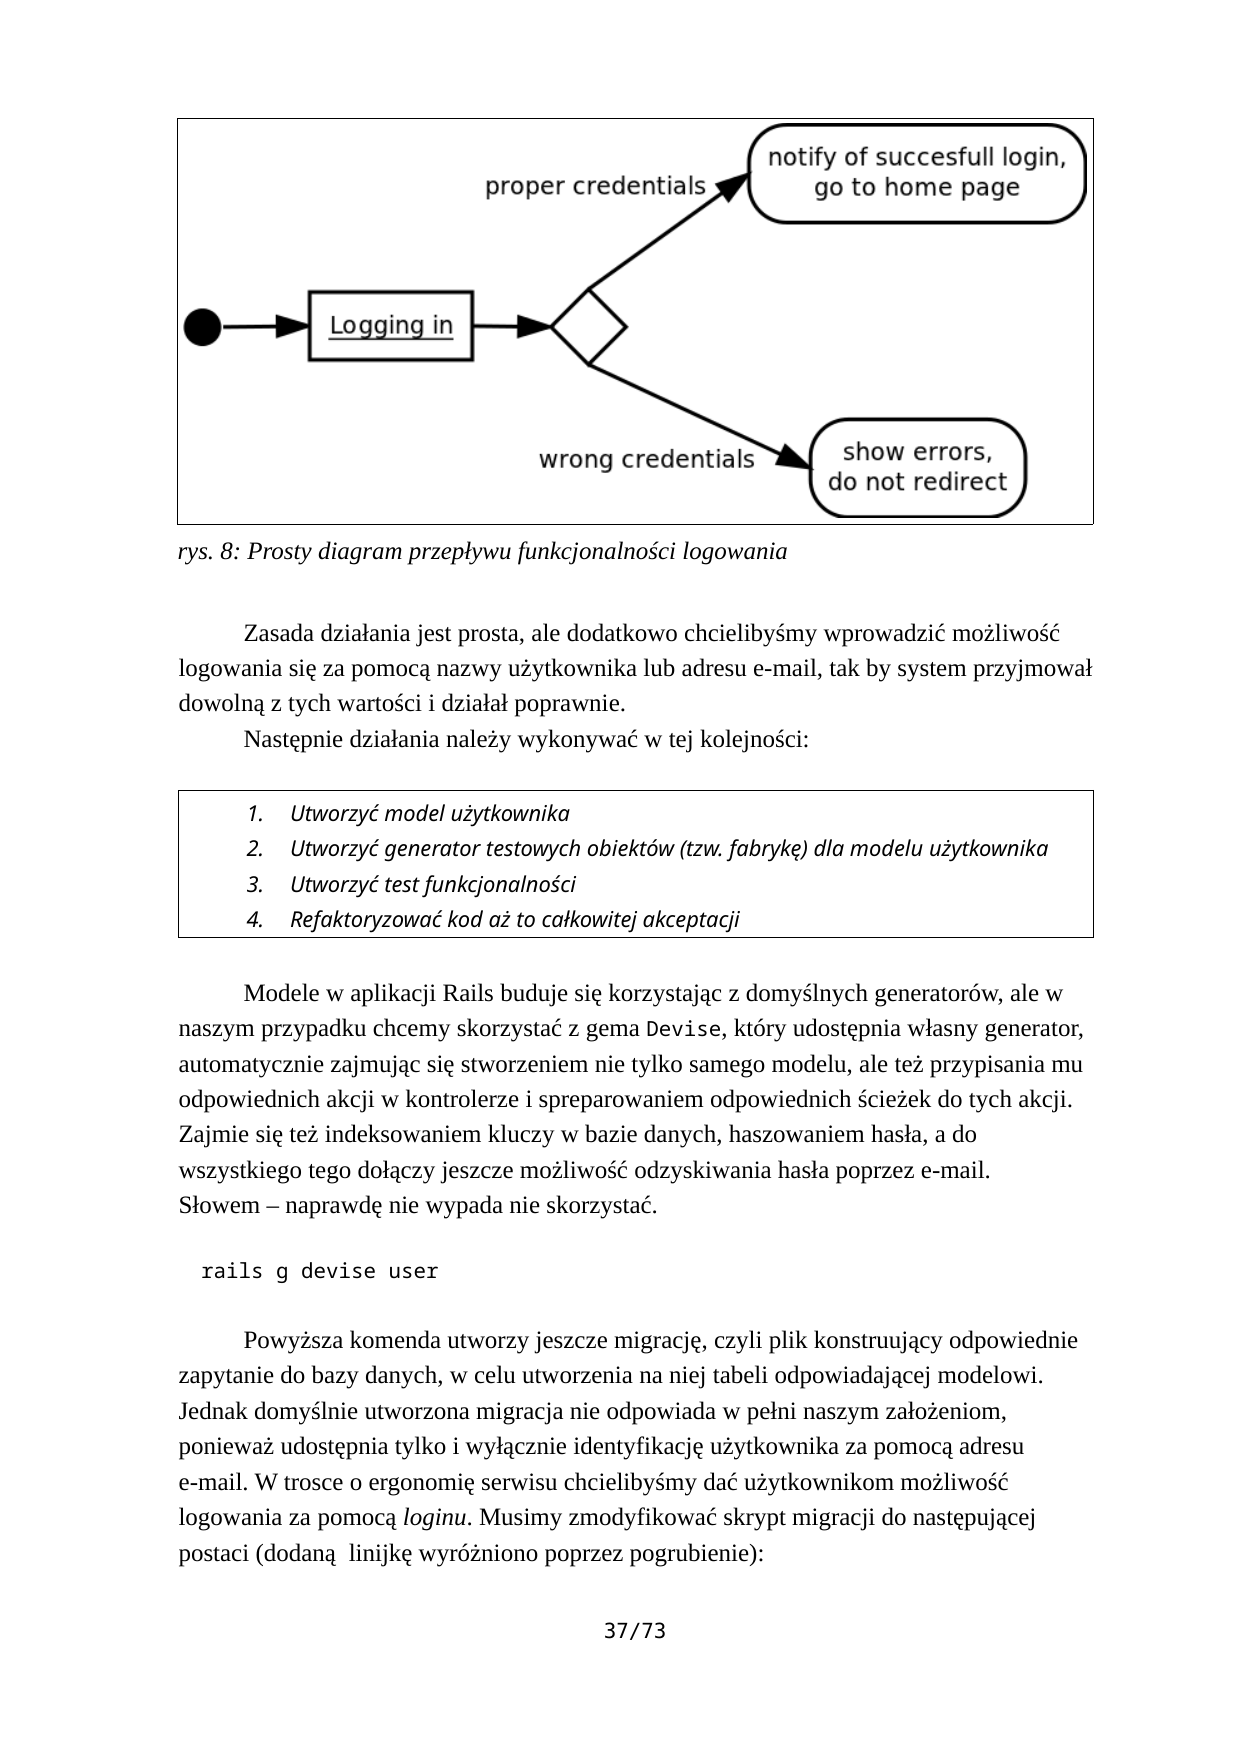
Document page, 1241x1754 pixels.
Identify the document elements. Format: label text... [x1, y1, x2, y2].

list Utworzyć generator testowych obiektów (tzw. fabrykę) dla modelu użytkownika [179, 825, 1093, 861]
text rails g devise user [189, 1256, 1093, 1285]
text Modele w aplikacji Rails buduje się korzystając z domyślnych generatorów, ale w naszym przypadku chcemy skorzystać z gema Devise, który udostępnia własny generator, automatycznie zajmując się stworzeniem nie tylko samego modelu, ale też przypisania mu odpowiednich akcji w kontrolerze i spreparowaniem odpowiednich ścieżek do tych akcji. Zajmie się też indeksowaniem kluczy w bazie danych, haszowaniem hasła, a do wszystkiego tego dołączy jeszcze możliwość odzyskiwania hasła poprzez e-mail. Słowem – naprawdę nie wypada nie skorzystać. [178, 973, 1093, 1221]
list Utworzyć model użytkownika [179, 791, 1093, 825]
text Zasada działania jest prosta, ale dodatkowo chcielibyśmy wprowadzić możliwość logowania się za pomocą nazwy użytkownika lub adresu e-mail, tak by system przyjmował dowolną z tych wartości i działał poprawnie. [178, 613, 1093, 719]
table_header [178, 119, 1093, 523]
list Utworzyć test funkcjonalności [179, 861, 1093, 896]
text rys. 8: Prosty diagram przepływu funkcjonalności logowania [177, 536, 1093, 565]
list Refaktoryzować kod aż to całkowitej akceptacji [179, 896, 1093, 937]
picture [182, 123, 1087, 518]
text Powyższa komenda utworzy jeszcze migrację, czyli plik konstruujący odpowiednie zapytanie do bazy danych, w celu utworzenia na niej tabeli odpowiadającej modelowi. Jednak domyślnie utworzona migracja nie odpowiada w pełni naszym założeniom, ponieważ udostępnia tylko i wyłącznie identyfikację użytkownika za pomocą adresu e‑mail. W trosce o ergonomię serwisu chcielibyśmy dać użytkownikom możliwość logowania za pomocą loginu. Musimy zmodyfikować skrypt migracji do następującej postaci (dodaną linijkę wyróżniono poprzez pogrubienie): [178, 1320, 1093, 1568]
text Następnie działania należy wykonywać w tej kolejności: [178, 719, 1093, 754]
